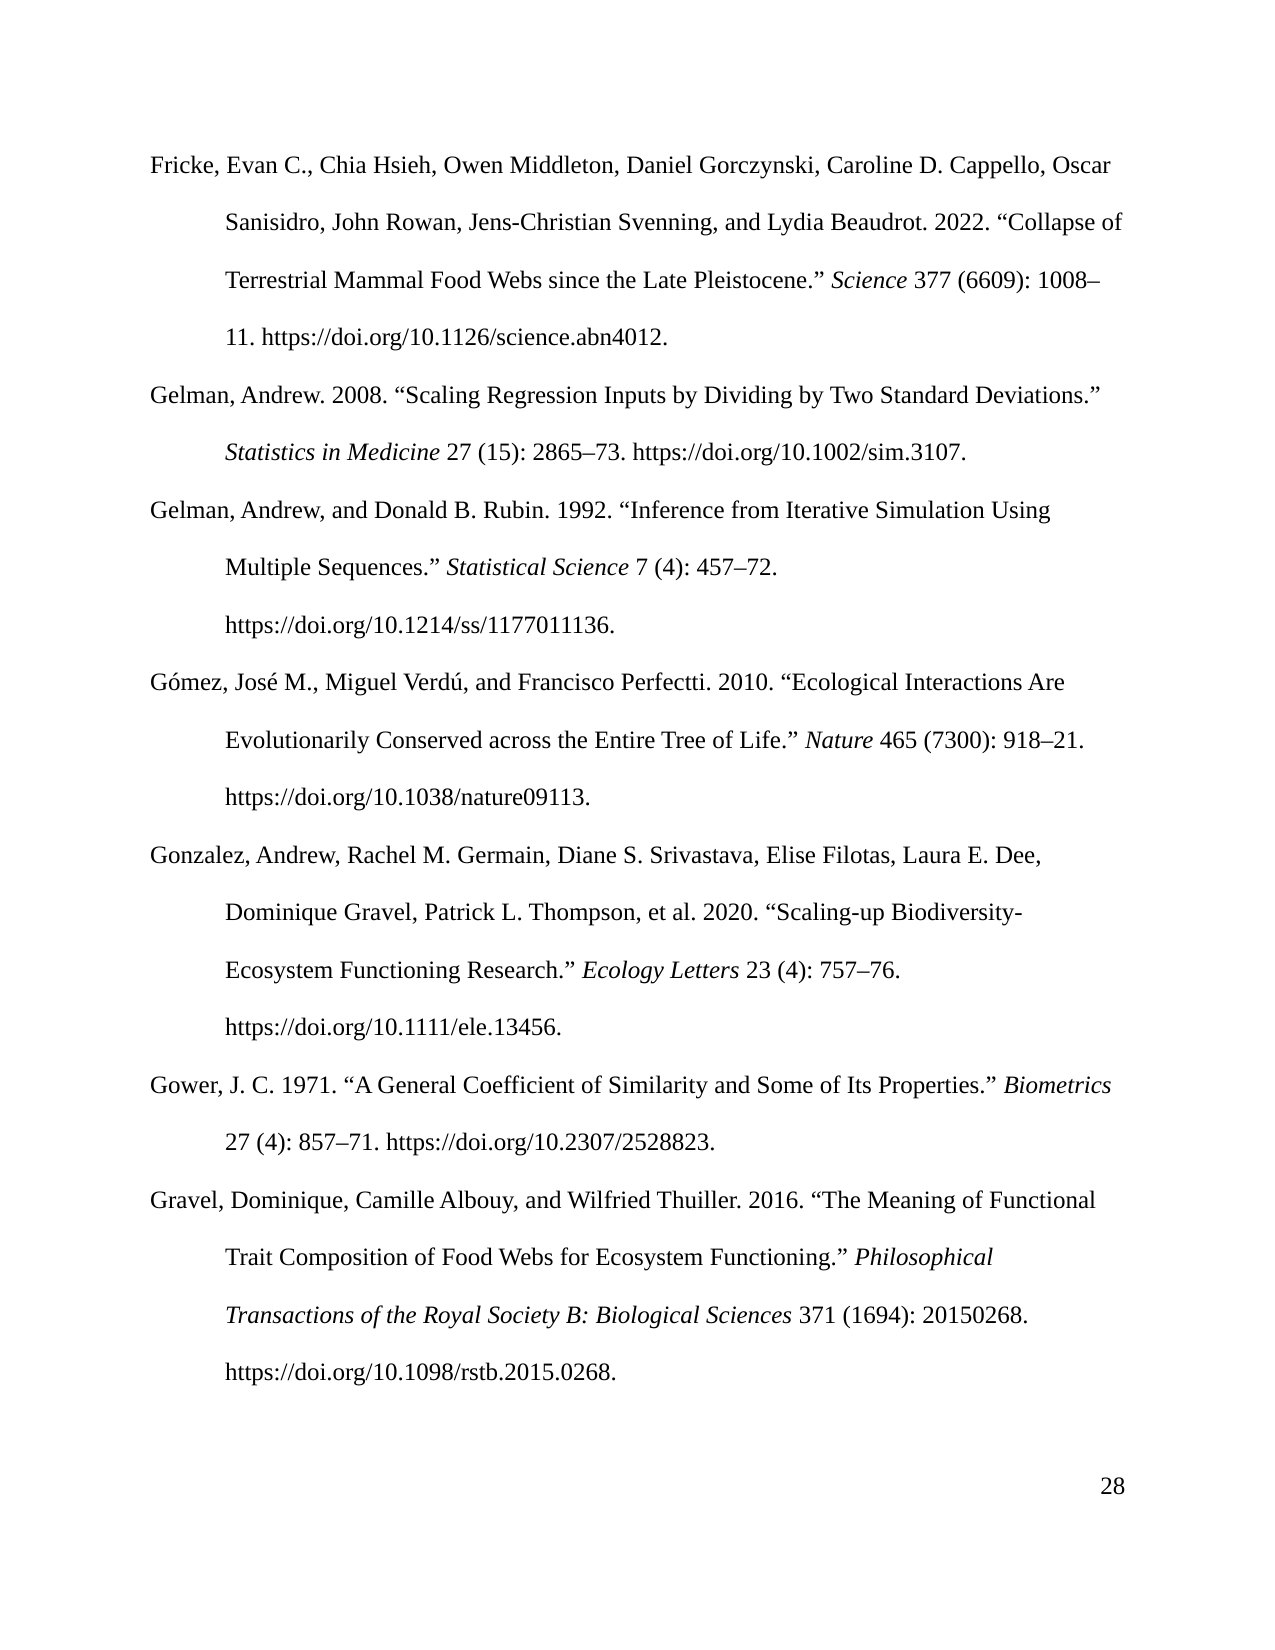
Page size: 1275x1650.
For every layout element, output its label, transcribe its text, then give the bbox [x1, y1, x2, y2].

text Gelman, Andrew. 2008. “Scaling Regression Inputs by Dividing by Two Standard Deviations.” Statistics in Medicine 27 (15): 2865–73. https://doi.org/10.1002/sim.3107. [150, 380, 1125, 466]
text Gower, J. C. 1971. “A General Coefficient of Similarity and Some of Its Properties.” Biometrics 27 (4): 857–71. https://doi.org/10.2307/2528823. [150, 1070, 1125, 1156]
text Gelman, Andrew, and Donald B. Rubin. 1992. “Inference from Iterative Simulation Using Multiple Sequences.” Statistical Science 7 (4): 457–72. https://doi.org/10.1214/ss/1177011136. [150, 495, 1125, 639]
text Gómez, José M., Miguel Verdú, and Francisco Perfectti. 2010. “Ecological Interactions Are Evolutionarily Conserved across the Entire Tree of Life.” Nature 465 (7300): 918–21. https://doi.org/10.1038/nature09113. [150, 667, 1125, 811]
text Gravel, Dominique, Camille Albouy, and Wilfried Thuiller. 2016. “The Meaning of Functional Trait Composition of Food Webs for Ecosystem Functioning.” Philosophical Transactions of the Royal Society B: Biological Sciences 371 (1694): 20150268. https://doi.org/10.1098/rstb.2015.0268. [150, 1185, 1125, 1386]
text Gonzalez, Andrew, Rachel M. Germain, Diane S. Srivastava, Elise Filotas, Laura E. Dee, Dominique Gravel, Patrick L. Thompson, et al. 2020. “Scaling-up Biodiversity-Ecosystem Functioning Research.” Ecology Letters 23 (4): 757–76. https://doi.org/10.1111/ele.13456. [150, 840, 1125, 1041]
text Fricke, Evan C., Chia Hsieh, Owen Middleton, Daniel Gorczynski, Caroline D. Cappello, Oscar Sanisidro, John Rowan, Jens-Christian Svenning, and Lydia Beaudrot. 2022. “Collapse of Terrestrial Mammal Food Webs since the Late Pleistocene.” Science 377 (6609): 1008–11. https://doi.org/10.1126/science.abn4012. [150, 150, 1125, 351]
